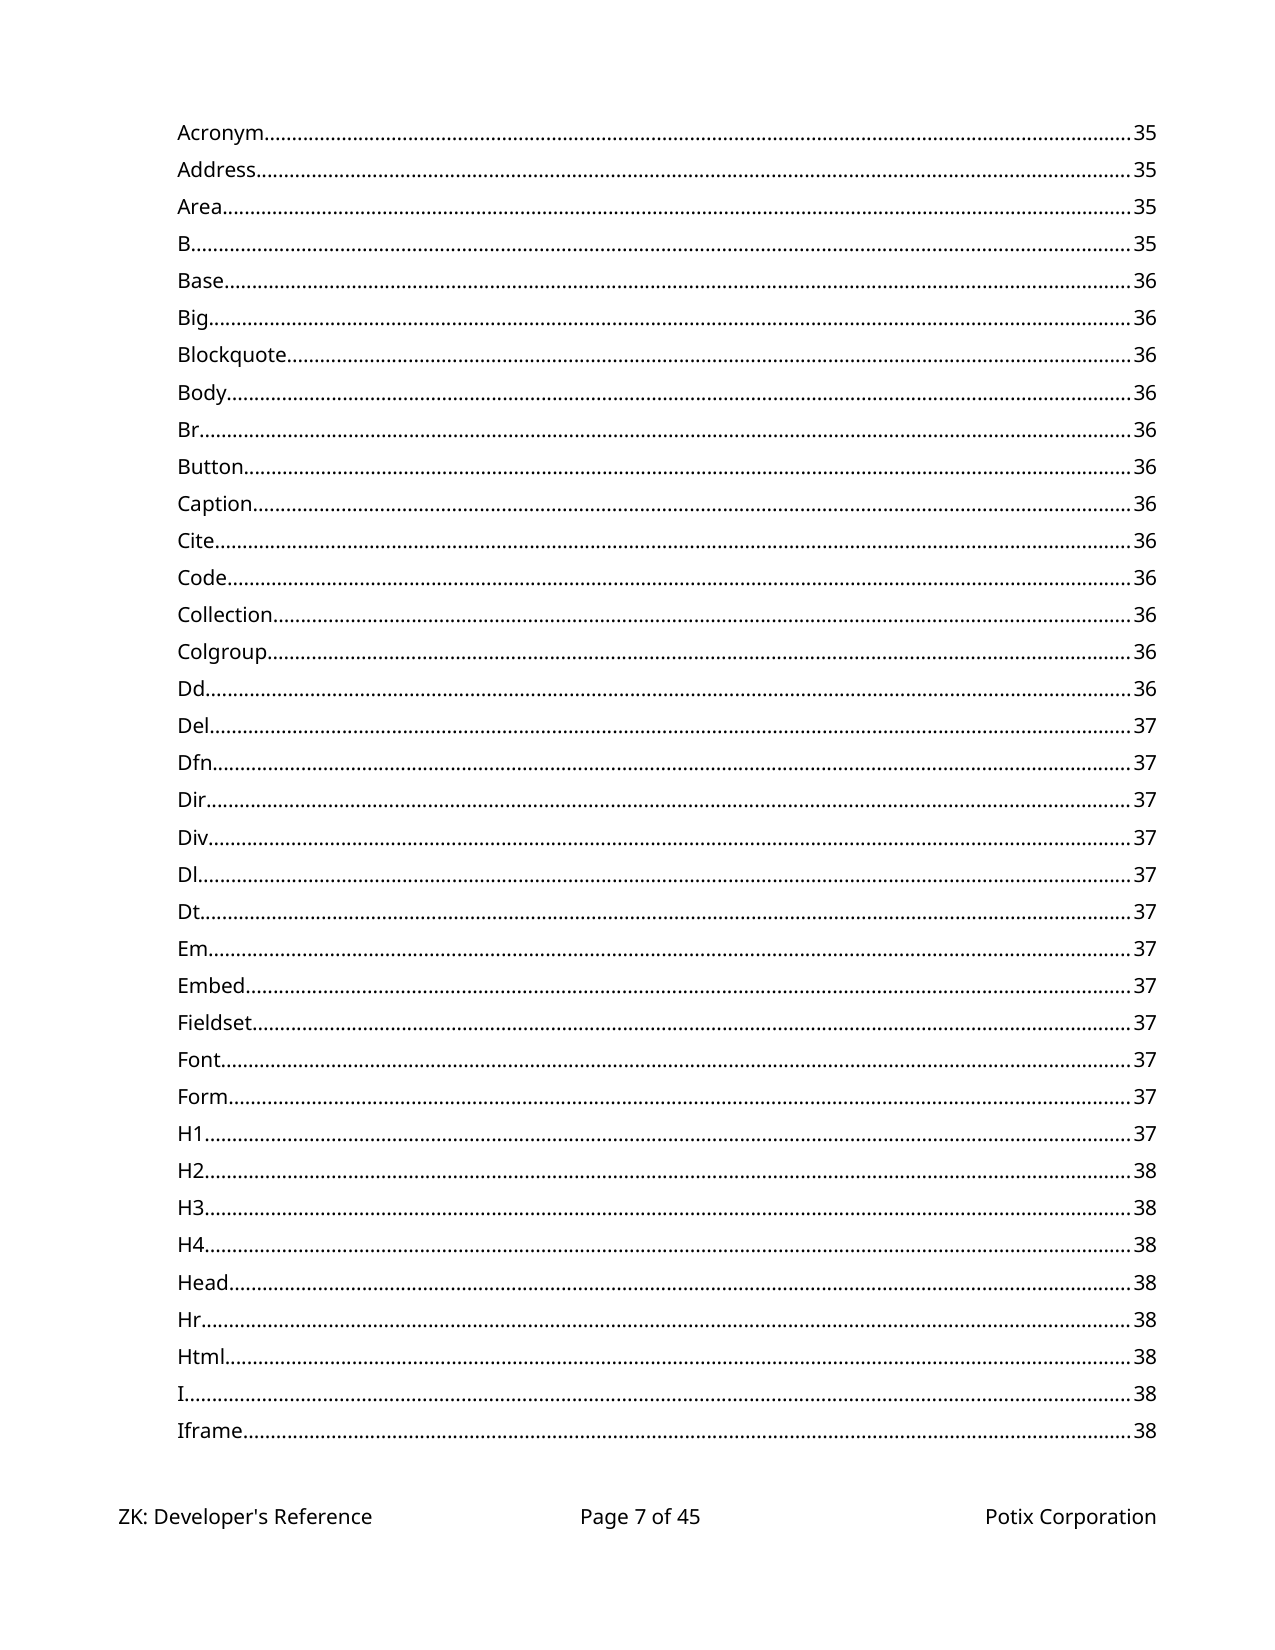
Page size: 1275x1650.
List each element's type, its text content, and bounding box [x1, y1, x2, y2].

text Colgroup 36 [177, 637, 1157, 666]
text Head 38 [177, 1268, 1157, 1296]
text Caption 36 [177, 489, 1157, 517]
text Address 35 [177, 155, 1157, 183]
text H1 37 [177, 1119, 1157, 1148]
text Dd 36 [177, 674, 1157, 703]
text Em 37 [177, 934, 1157, 962]
text Body 36 [177, 378, 1157, 406]
text Dfn 37 [177, 748, 1157, 777]
text I 38 [177, 1379, 1157, 1407]
text Del 37 [177, 711, 1157, 740]
text H4 38 [177, 1231, 1157, 1259]
text Button 36 [177, 452, 1157, 480]
text Big 36 [177, 303, 1157, 332]
text Acronym 35 [177, 118, 1157, 146]
text Form 37 [177, 1082, 1157, 1111]
text Div 37 [177, 823, 1157, 851]
text Embed 37 [177, 971, 1157, 999]
text Fieldset 37 [177, 1008, 1157, 1036]
text Dt 37 [177, 897, 1157, 925]
text Dir 37 [177, 786, 1157, 814]
text Dl 37 [177, 860, 1157, 888]
text Br 36 [177, 415, 1157, 443]
text H2 38 [177, 1156, 1157, 1185]
text Cite 36 [177, 526, 1157, 554]
text Font 37 [177, 1045, 1157, 1073]
text H3 38 [177, 1193, 1157, 1222]
text Blockquote 36 [177, 341, 1157, 369]
text Area 35 [177, 192, 1157, 221]
text Hr 38 [177, 1305, 1157, 1333]
text B 35 [177, 229, 1157, 258]
text Base 36 [177, 266, 1157, 295]
text Code 36 [177, 563, 1157, 591]
text Html 38 [177, 1342, 1157, 1370]
text Iframe 38 [177, 1416, 1157, 1444]
text Collection 36 [177, 600, 1157, 628]
